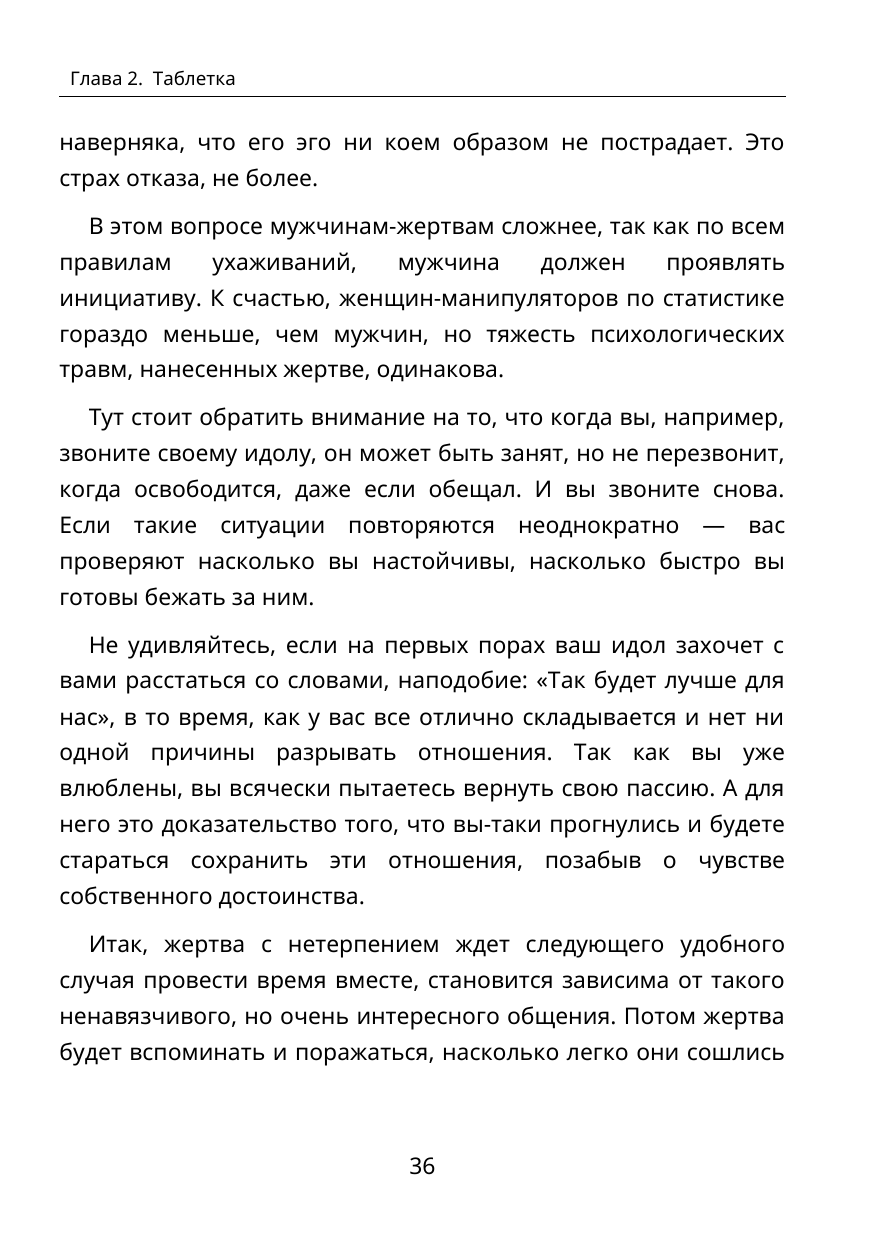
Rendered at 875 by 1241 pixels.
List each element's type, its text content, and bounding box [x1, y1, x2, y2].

text Не удивляйтесь, если на первых порах ваш идол захочет с вами расстаться со словами, наподобие: «Так будет лучше для нас», в то время, как у вас все отлично складывается и нет ни одной причины разрывать отношения. Так как вы уже влюблены, вы всячески пытаетесь вернуть свою пассию. А для него это доказательство того, что вы-таки прогнулись и будете стараться сохранить эти отношения, позабыв о чувстве собственного достоинства. [59, 628, 786, 911]
text Тут стоит обратить внимание на то, что когда вы, например, звоните своему идолу, он может быть занят, но не перезвонит, когда освободится, даже если обещал. И вы звоните снова. Если такие ситуации повторяются неоднократно — вас проверяют насколько вы настойчивы, насколько быстро вы готовы бежать за ним. [59, 401, 786, 612]
text Итак, жертва с нетерпением ждет следующего удобного случая провести время вместе, становится зависима от такого ненавязчивого, но очень интересного общения. Потом жертва будет вспоминать и поражаться, насколько легко они сошлись [59, 928, 786, 1067]
text наверняка, что его эго ни коем образом не пострадает. Это страх отказа, не более. [59, 126, 786, 193]
text В этом вопросе мужчинам-жертвам сложнее, так как по всем правилам ухаживаний, мужчина должен проявлять инициативу. К счастью, женщин-манипуляторов по статистике гораздо меньше, чем мужчин, но тяжесть психологических травм, нанесенных жертве, одинакова. [59, 210, 786, 385]
